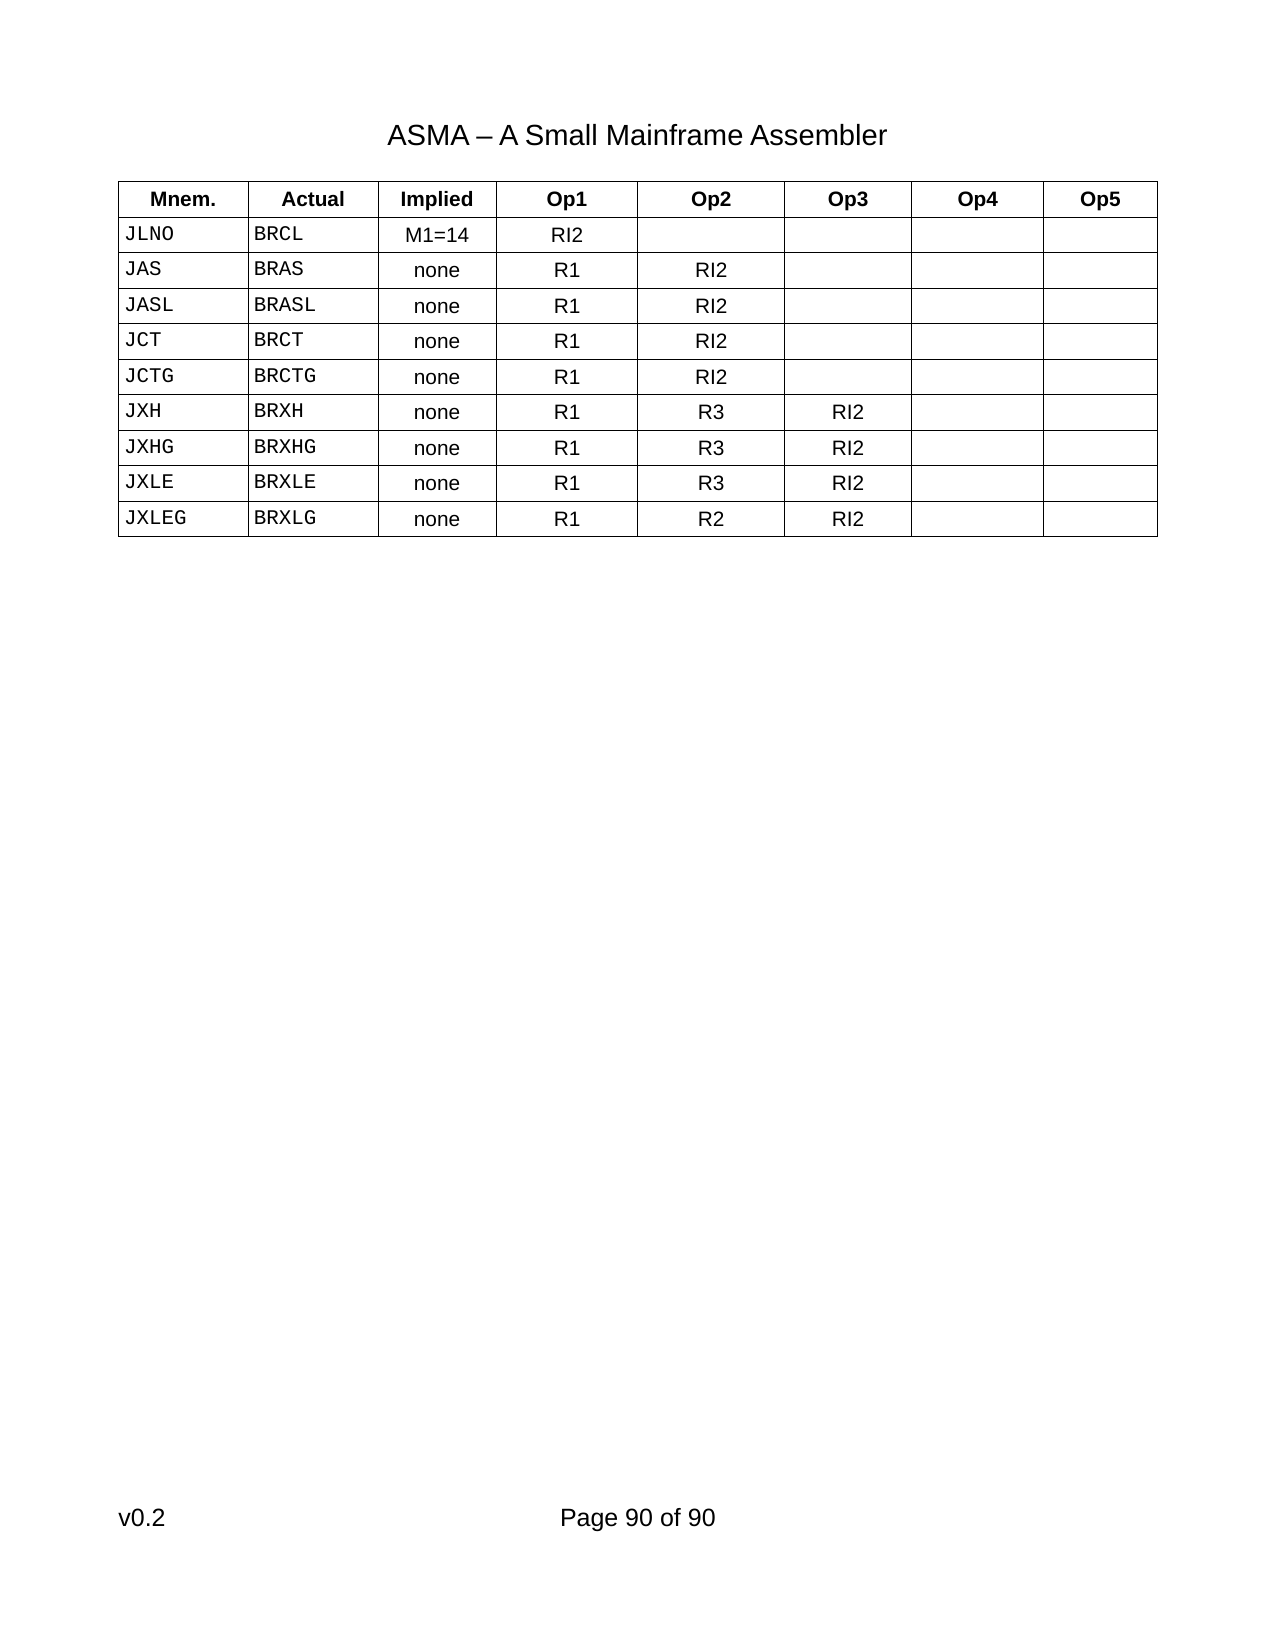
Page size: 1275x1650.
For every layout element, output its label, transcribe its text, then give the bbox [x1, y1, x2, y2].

table_header Implied [379, 182, 496, 217]
table_cell R3 [638, 395, 784, 430]
table_cell RI2 [497, 218, 637, 252]
table_cell RI2 [785, 466, 911, 501]
table_cell BRASL [249, 289, 378, 323]
table_cell R1 [497, 431, 637, 465]
table_cell [785, 360, 911, 394]
table_cell none [379, 502, 496, 536]
table_cell [785, 253, 911, 288]
table_cell [1044, 466, 1157, 501]
table_cell BRAS [249, 253, 378, 288]
table_cell JLNO [119, 218, 248, 252]
table_cell R3 [638, 466, 784, 501]
table_cell R1 [497, 502, 637, 536]
table_cell RI2 [638, 289, 784, 323]
table_cell RI2 [638, 253, 784, 288]
table_cell R1 [497, 289, 637, 323]
table_cell R3 [638, 431, 784, 465]
table_header Actual [249, 182, 378, 217]
table_cell R1 [497, 395, 637, 430]
table_cell RI2 [785, 395, 911, 430]
table_cell M1=14 [379, 218, 496, 252]
table_cell BRXHG [249, 431, 378, 465]
table_cell [912, 218, 1043, 252]
table_cell R1 [497, 253, 637, 288]
table_cell R2 [638, 502, 784, 536]
table_header Op4 [912, 182, 1043, 217]
table_cell none [379, 395, 496, 430]
table_header Mnem. [119, 182, 248, 217]
table_cell [912, 289, 1043, 323]
table_cell RI2 [785, 502, 911, 536]
table_cell JCT [119, 324, 248, 359]
table_cell [1044, 431, 1157, 465]
table_cell R1 [497, 324, 637, 359]
table_cell [1044, 360, 1157, 394]
table_cell none [379, 360, 496, 394]
table_cell none [379, 289, 496, 323]
table_cell JAS [119, 253, 248, 288]
table_cell [785, 289, 911, 323]
table_header Op3 [785, 182, 911, 217]
table_cell BRCT [249, 324, 378, 359]
table_cell none [379, 466, 496, 501]
table_cell JXH [119, 395, 248, 430]
table_cell [912, 502, 1043, 536]
table_cell [1044, 253, 1157, 288]
table_cell [1044, 395, 1157, 430]
table_cell JXLE [119, 466, 248, 501]
table_cell [785, 324, 911, 359]
table_cell [912, 360, 1043, 394]
table_cell [1044, 502, 1157, 536]
table_cell BRXLE [249, 466, 378, 501]
table_cell JXHG [119, 431, 248, 465]
table_cell RI2 [785, 431, 911, 465]
table_cell BRXLG [249, 502, 378, 536]
table_cell BRXH [249, 395, 378, 430]
table_cell JASL [119, 289, 248, 323]
table_cell JXLEG [119, 502, 248, 536]
table_cell [912, 324, 1043, 359]
table_cell [912, 253, 1043, 288]
table_cell none [379, 324, 496, 359]
table_cell BRCTG [249, 360, 378, 394]
table_cell [1044, 324, 1157, 359]
table_cell [638, 218, 784, 252]
table_cell RI2 [638, 360, 784, 394]
table_header Op2 [638, 182, 784, 217]
table_cell JCTG [119, 360, 248, 394]
table_header Op1 [497, 182, 637, 217]
table_cell R1 [497, 466, 637, 501]
table_cell [785, 218, 911, 252]
table_cell [912, 431, 1043, 465]
table_cell [912, 466, 1043, 501]
table_cell RI2 [638, 324, 784, 359]
table_cell none [379, 253, 496, 288]
table_cell [1044, 289, 1157, 323]
table_cell [1044, 218, 1157, 252]
table_cell R1 [497, 360, 637, 394]
table_cell [912, 395, 1043, 430]
table_cell none [379, 431, 496, 465]
table_cell BRCL [249, 218, 378, 252]
table_header Op5 [1044, 182, 1157, 217]
